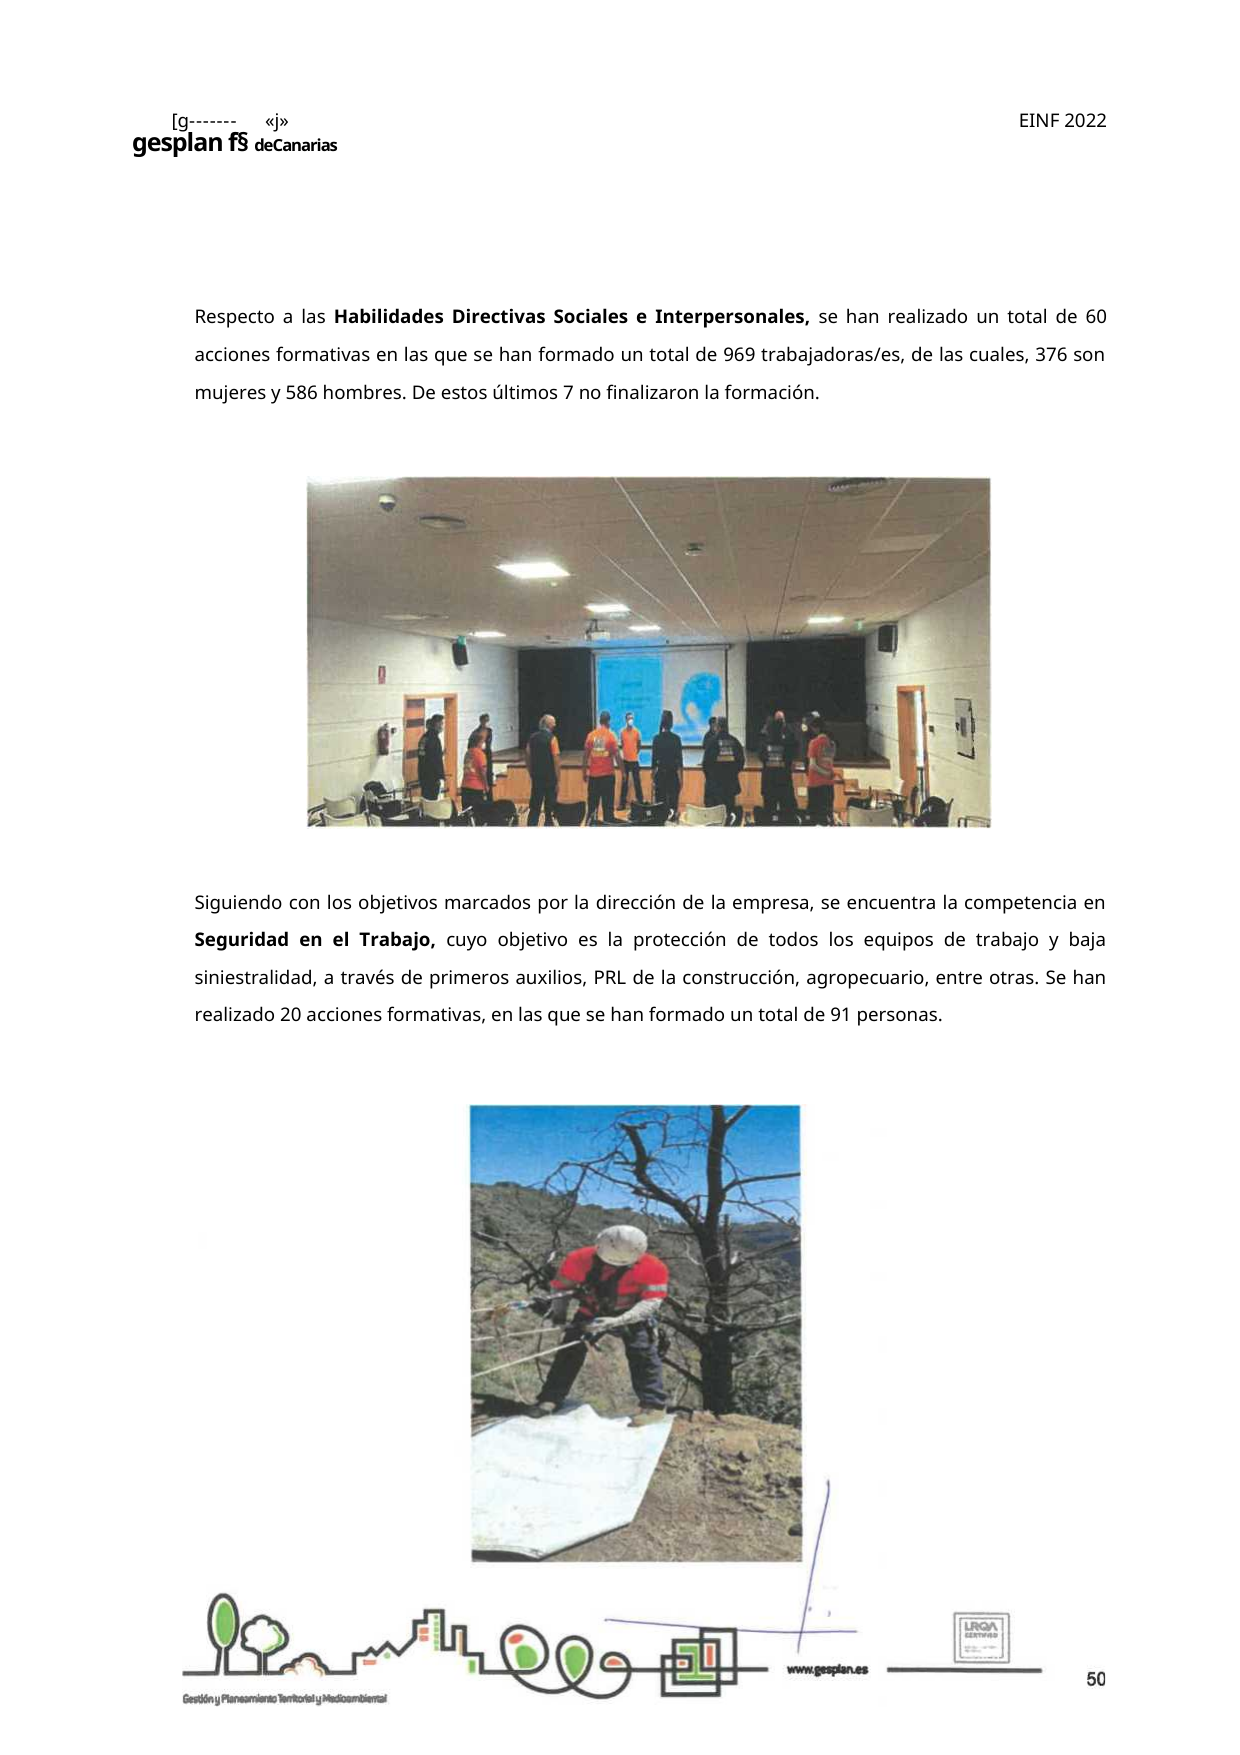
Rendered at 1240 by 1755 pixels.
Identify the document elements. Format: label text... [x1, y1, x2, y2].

text Siguiendo con los objetivos marcados por la dirección de la empresa, se encuentra la competencia en Seguridad en el Trabajo, cuyo objetivo es la protección de todos los equipos de trabajo y baja siniestralidad, a través de primeros auxilios, PRL de la construcción, agropecuario, entre otras. Se han realizado 20 acciones formativas, en las que se han formado un total de 91 personas. [194, 879, 1107, 1029]
text [g «j» EINF 2022 [171, 113, 1107, 131]
text Respecto a las Habilidades Directivas Sociales e Interpersonales, se han realizado un total de 60 acciones formativas en las que se han formado un total de 969 trabajadoras/es, de las cuales, 376 son mujeres y 586 hombres. De estos últimos 7 no finalizaron la formación. [194, 293, 1107, 407]
picture [306, 476, 992, 829]
text gesplan f§ deCanarias [132, 131, 1107, 156]
picture [182, 1104, 1106, 1707]
